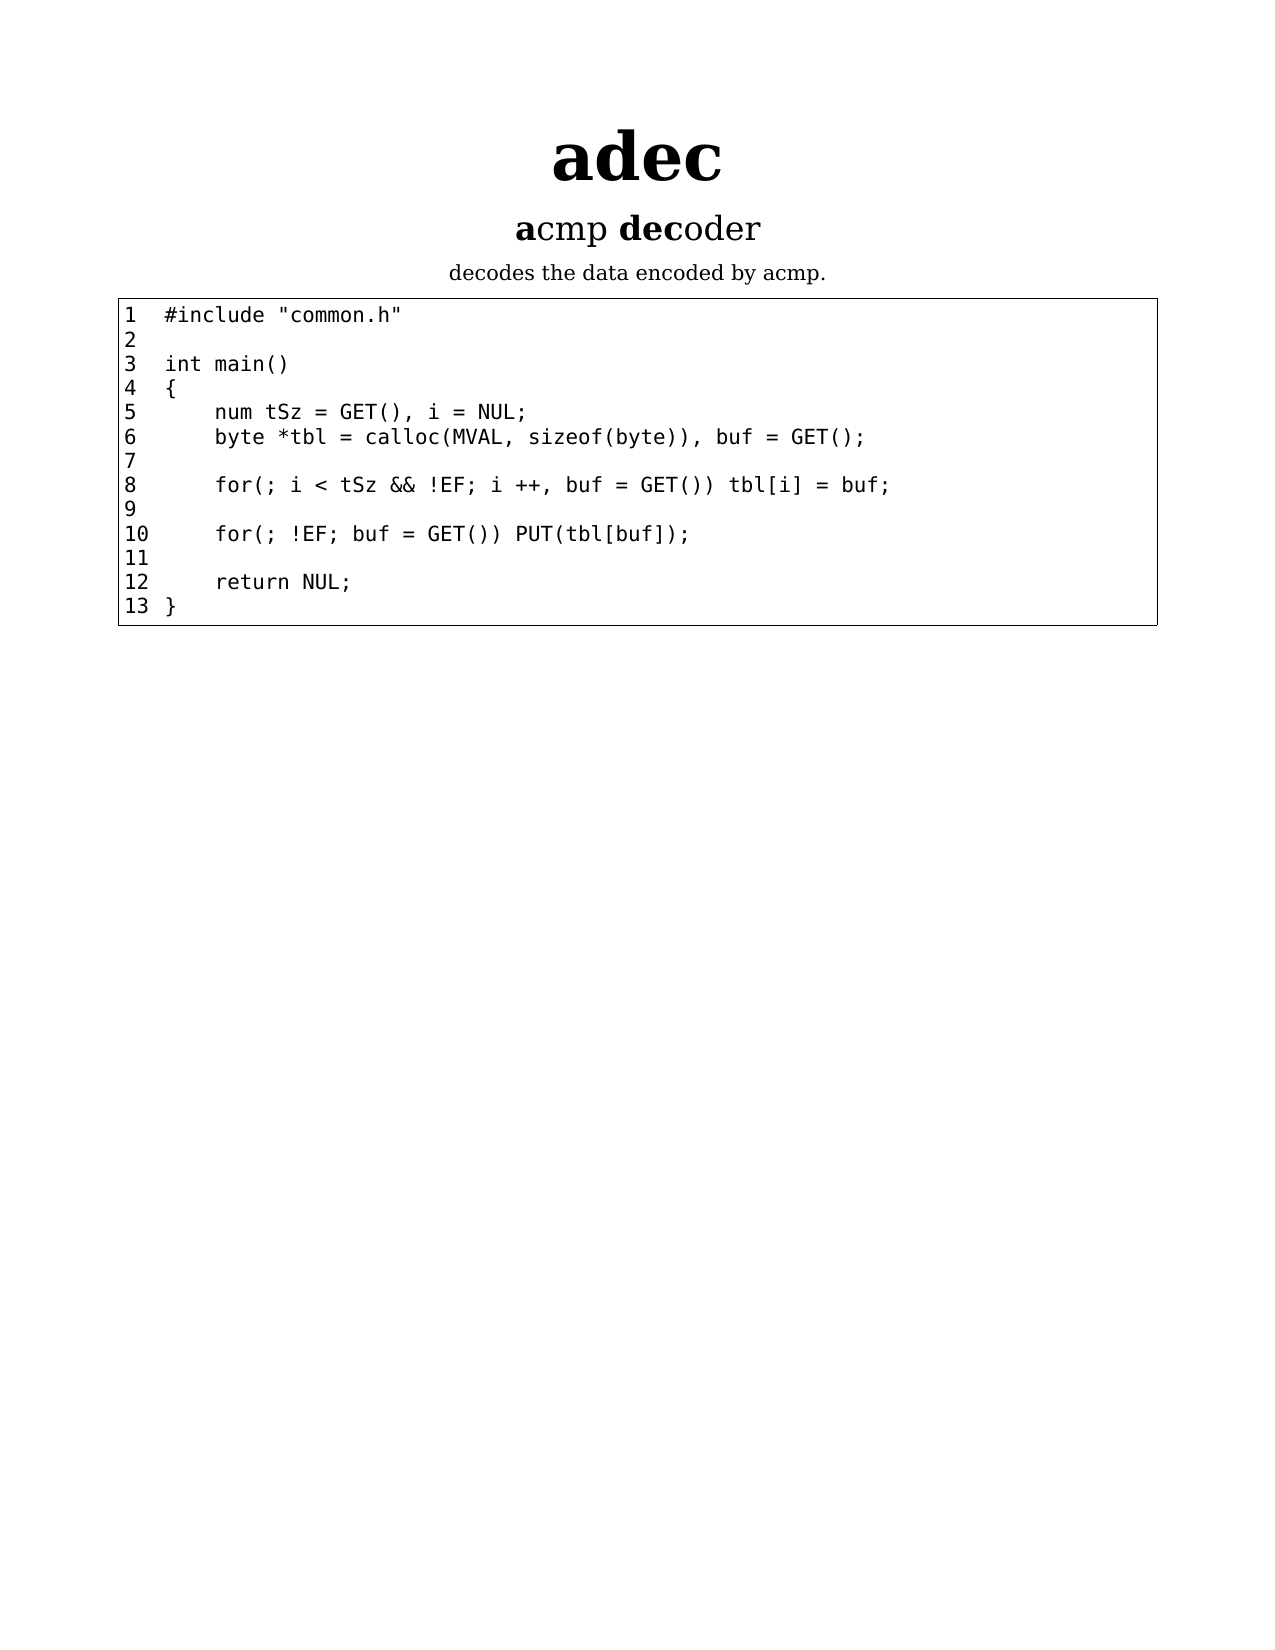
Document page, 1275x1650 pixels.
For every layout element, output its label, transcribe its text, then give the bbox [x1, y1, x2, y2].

text adec [118, 118, 1157, 196]
table_header #include "common.h" int main() { num tSz = GET(), i = NUL; byte *tbl = calloc(MVAL, sizeof(byte)), buf = GET(); for(; i < tSz && !EF; i ++, buf = GET()) tbl[i] = buf; for(; !EF; buf = GET()) PUT(tbl[buf]); return NUL; } [159, 299, 1157, 624]
text acmp decoder [118, 209, 1157, 248]
table_header 1 2 3 4 5 6 7 8 9 10 11 12 13 [119, 299, 159, 624]
text decodes the data encoded by acmp. [118, 261, 1157, 285]
